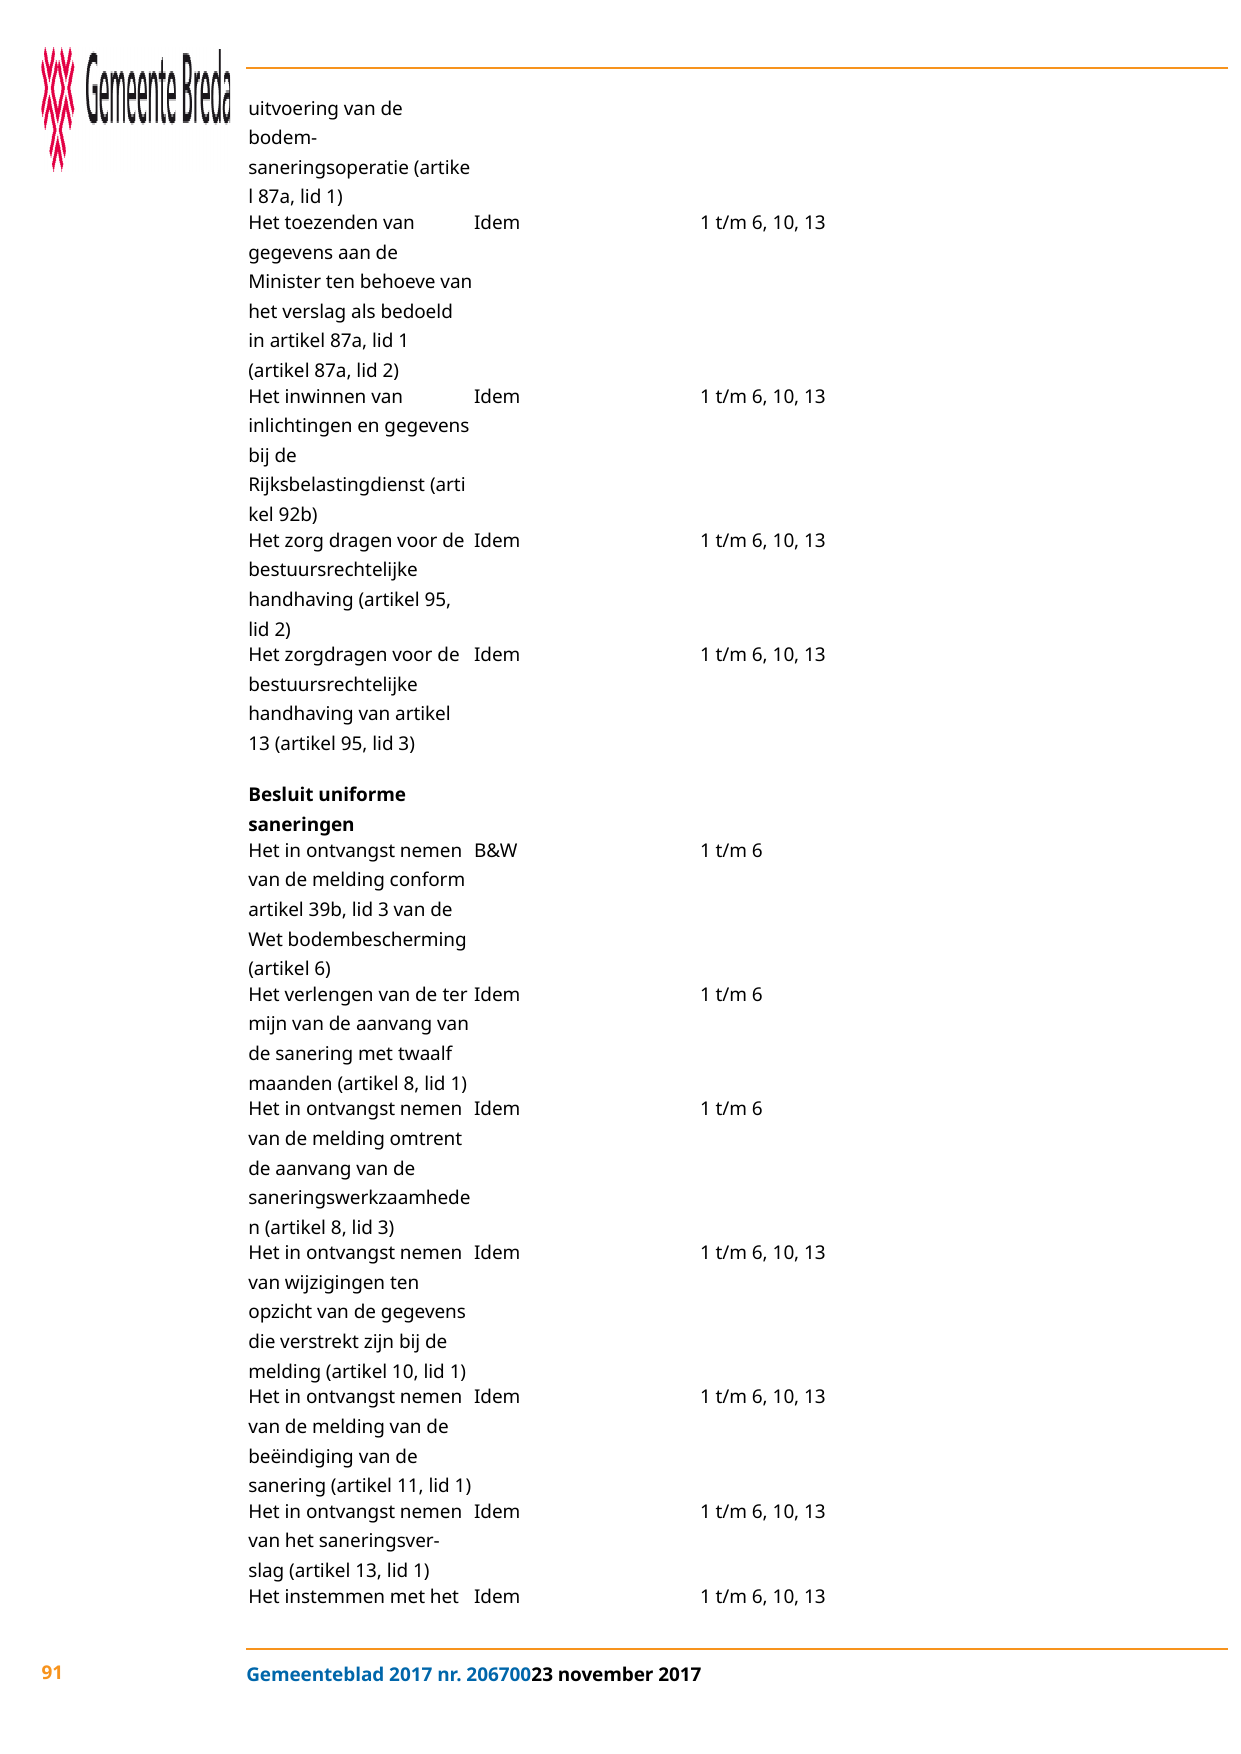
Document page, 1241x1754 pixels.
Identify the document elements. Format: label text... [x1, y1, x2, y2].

table_cell Het verlengen van de termijn van de aanvang van de sanering met twaalf maanden (artikel 8, lid 1) [248, 981, 474, 1096]
table_cell [926, 981, 1152, 1096]
table_cell 1 t/m 6, 10, 13 [700, 527, 926, 641]
table_cell Het in ontvangst nemen van de melding van de beëindiging van de sanering (artikel 11, lid 1) [248, 1384, 474, 1498]
table_cell Idem [474, 209, 700, 383]
table_cell [926, 641, 1152, 756]
table_cell 1 t/m 6, 10, 13 [700, 1240, 926, 1384]
table_cell [926, 1096, 1152, 1239]
table_cell Idem [474, 1240, 700, 1384]
table_cell Het instemmen met het [248, 1583, 474, 1609]
table_cell Idem [474, 1096, 700, 1239]
table_cell [926, 527, 1152, 641]
table_cell Idem [474, 527, 700, 641]
table_cell [926, 1384, 1152, 1498]
table_cell Idem [474, 1384, 700, 1498]
table_cell Idem [474, 641, 700, 756]
table_cell [926, 1498, 1152, 1583]
table_cell [926, 209, 1152, 383]
table_cell Het zorgdragen voor de bestuursrechtelijke handhaving van artikel 13 (artikel 95, lid 3) [248, 641, 474, 756]
table_cell Idem [474, 383, 700, 527]
table_cell [700, 782, 926, 837]
table_cell uitvoering van de bodem-saneringsoperatie (artikel 87a, lid 1) [248, 95, 474, 209]
table_cell Het inwinnen van inlichtingen en gegevens bij de Rijksbelastingdienst (artikel 92b) [248, 383, 474, 527]
table_cell 1 t/m 6, 10, 13 [700, 1583, 926, 1609]
table_cell Het zorg dragen voor de bestuursrechtelijke handhaving (artikel 95, lid 2) [248, 527, 474, 641]
table_cell Het toezenden van gegevens aan de Minister ten behoeve van het verslag als bedoeld in artikel 87a, lid 1 (artikel 87a, lid 2) [248, 209, 474, 383]
table_cell 1 t/m 6 [700, 981, 926, 1096]
table_cell 1 t/m 6 [700, 1096, 926, 1239]
table_cell 1 t/m 6, 10, 13 [700, 1384, 926, 1498]
table_cell [926, 1583, 1152, 1609]
table_cell 1 t/m 6, 10, 13 [700, 1498, 926, 1583]
table_cell Idem [474, 981, 700, 1096]
table_cell 1 t/m 6, 10, 13 [700, 641, 926, 756]
table_cell [248, 756, 474, 782]
picture [41, 47, 231, 172]
table_cell [926, 95, 1152, 209]
table_cell Besluit uniforme saneringen [248, 782, 474, 837]
table_cell Idem [474, 1498, 700, 1583]
table_cell Het in ontvangst nemen van het saneringsver- slag (artikel 13, lid 1) [248, 1498, 474, 1583]
table_cell 1 t/m 6, 10, 13 [700, 383, 926, 527]
table_cell [474, 756, 700, 782]
table_cell [700, 95, 926, 209]
table_cell Het in ontvangst nemen van de melding conform artikel 39b, lid 3 van de Wet bodembescherming (artikel 6) [248, 837, 474, 981]
table_cell [926, 1240, 1152, 1384]
table_cell Het in ontvangst nemen van wijzigingen ten opzicht van de gegevens die verstrekt zijn bij de melding (artikel 10, lid 1) [248, 1240, 474, 1384]
table_cell [926, 383, 1152, 527]
table_cell [926, 837, 1152, 981]
table_cell 1 t/m 6 [700, 837, 926, 981]
table_cell B&W [474, 837, 700, 981]
table_cell Het in ontvangst nemen van de melding omtrent de aanvang van de saneringswerkzaamheden (artikel 8, lid 3) [248, 1096, 474, 1239]
table_cell [474, 95, 700, 209]
table_cell 1 t/m 6, 10, 13 [700, 209, 926, 383]
table_cell [700, 756, 926, 782]
table_cell [926, 782, 1152, 837]
table_cell [926, 756, 1152, 782]
table_cell [474, 782, 700, 837]
table_cell Idem [474, 1583, 700, 1609]
